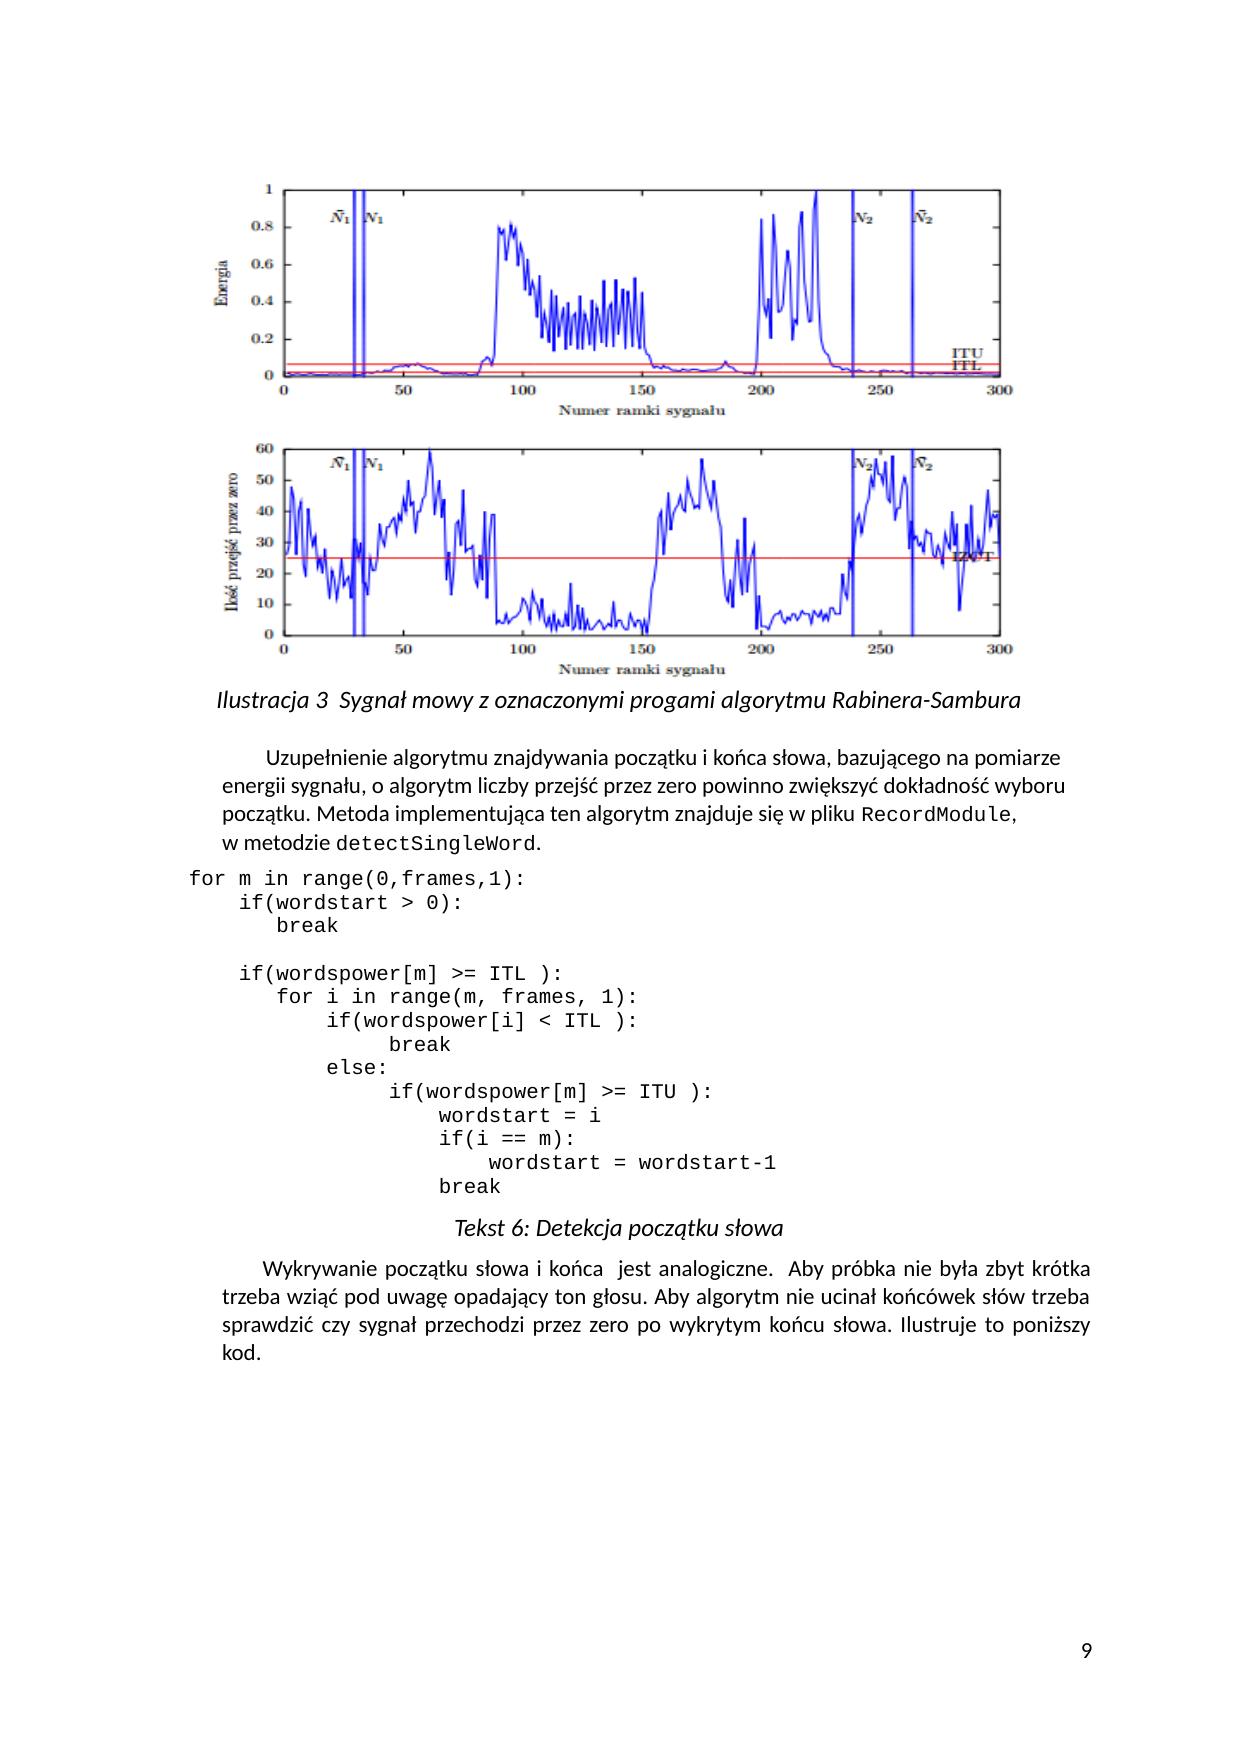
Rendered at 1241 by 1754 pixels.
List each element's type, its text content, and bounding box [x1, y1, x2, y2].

text break [189, 1176, 1052, 1199]
text wordstart = wordstart-1 [189, 1152, 1052, 1176]
text if(wordspower[m] >= ITL ): [189, 963, 1052, 986]
text break [189, 916, 1052, 939]
text if(wordspower[i] < ITL ): [189, 1010, 1052, 1034]
text for m in range(0,frames,1): [189, 868, 1052, 892]
text break [189, 1034, 1052, 1057]
text if(i == m): [189, 1128, 1052, 1152]
text Wykrywanie początku słowa i końca jest analogiczne. Aby próbka nie była zbyt krótka trzeba wziąć pod uwagę opadający ton głosu. Aby algorytm nie ucinał końcówek słów trzeba sprawdzić czy sygnał przechodzi przez zero po wykrytym końcu słowa. Ilustruje to poniższy kod. [189, 856, 1092, 1366]
text wordstart = i [189, 1105, 1052, 1128]
text for i in range(m, frames, 1): [189, 986, 1052, 1010]
text Tekst 6: Detekcja początku słowa [189, 1212, 1052, 1242]
picture [195, 160, 1045, 685]
text if(wordspower[m] >= ITU ): [189, 1081, 1052, 1105]
text else: [189, 1057, 1052, 1081]
text Ilustracja 3 Sygnał mowy z oznaczonymi progami algorytmu Rabinera-Sambura [196, 685, 1045, 715]
text if(wordstart > 0): [189, 892, 1052, 916]
text Uzupełnienie algorytmu znajdywania początku i końca słowa, bazującego na pomiarze energii sygnału, o algorytm liczby przejść przez zero powinno zwiększyć dokładność wyboru początku. Metoda implementująca ten algorytm znajduje się w pliku RecordModule, w metodzie detectSingleWord. [222, 743, 1092, 856]
